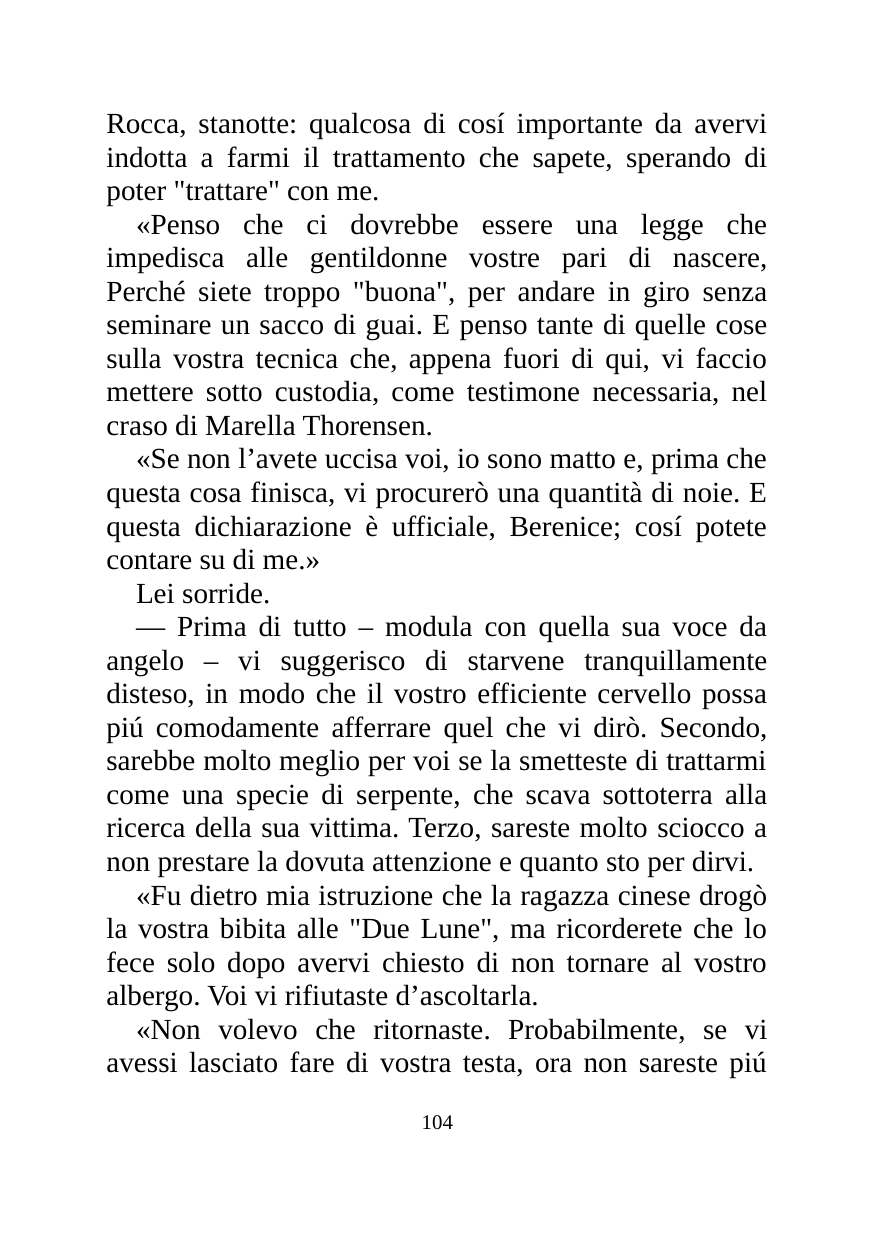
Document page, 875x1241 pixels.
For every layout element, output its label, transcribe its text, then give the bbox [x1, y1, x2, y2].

text «Fu dietro mia istruzione che la ragazza cinese drogò la vostra bibita alle "Due Lune", ma ricorderete che lo fece solo dopo avervi chiesto di non tornare al vostro albergo. Voi vi rifiutaste d’ascoltarla. [106, 878, 768, 1012]
text Rocca, stanotte: qualcosa di cosí importante da avervi indotta a farmi il trattamento che sapete, sperando di poter "trattare" con me. [106, 106, 768, 207]
text — Prima di tutto – modula con quella sua voce da angelo – vi suggerisco di starvene tranquillamente disteso, in modo che il vostro efficiente cervello possa piú comodamente afferrare quel che vi dirò. Secondo, sarebbe molto meglio per voi se la smetteste di trattarmi come una specie di serpente, che scava sottoterra alla ricerca della sua vittima. Terzo, sareste molto sciocco a non prestare la dovuta attenzione e quanto sto per dirvi. [106, 609, 768, 878]
text «Se non l’avete uccisa voi, io sono matto e, prima che questa cosa finisca, vi procurerò una quantità di noie. E questa dichiarazione è ufficiale, Berenice; cosí potete contare su di me.» [106, 442, 768, 576]
text «Non volevo che ritornaste. Probabilmente, se vi avessi lasciato fare di vostra testa, ora non sareste piú [106, 1012, 768, 1079]
text «Penso che ci dovrebbe essere una legge che impedisca alle gentildonne vostre pari di nascere, Perché siete troppo "buona", per andare in giro senza seminare un sacco di guai. E penso tante di quelle cose sulla vostra tecnica che, appena fuori di qui, vi faccio mettere sotto custodia, come testimone necessaria, nel craso di Marella Thorensen. [106, 207, 768, 442]
text Lei sorride. [106, 576, 768, 609]
